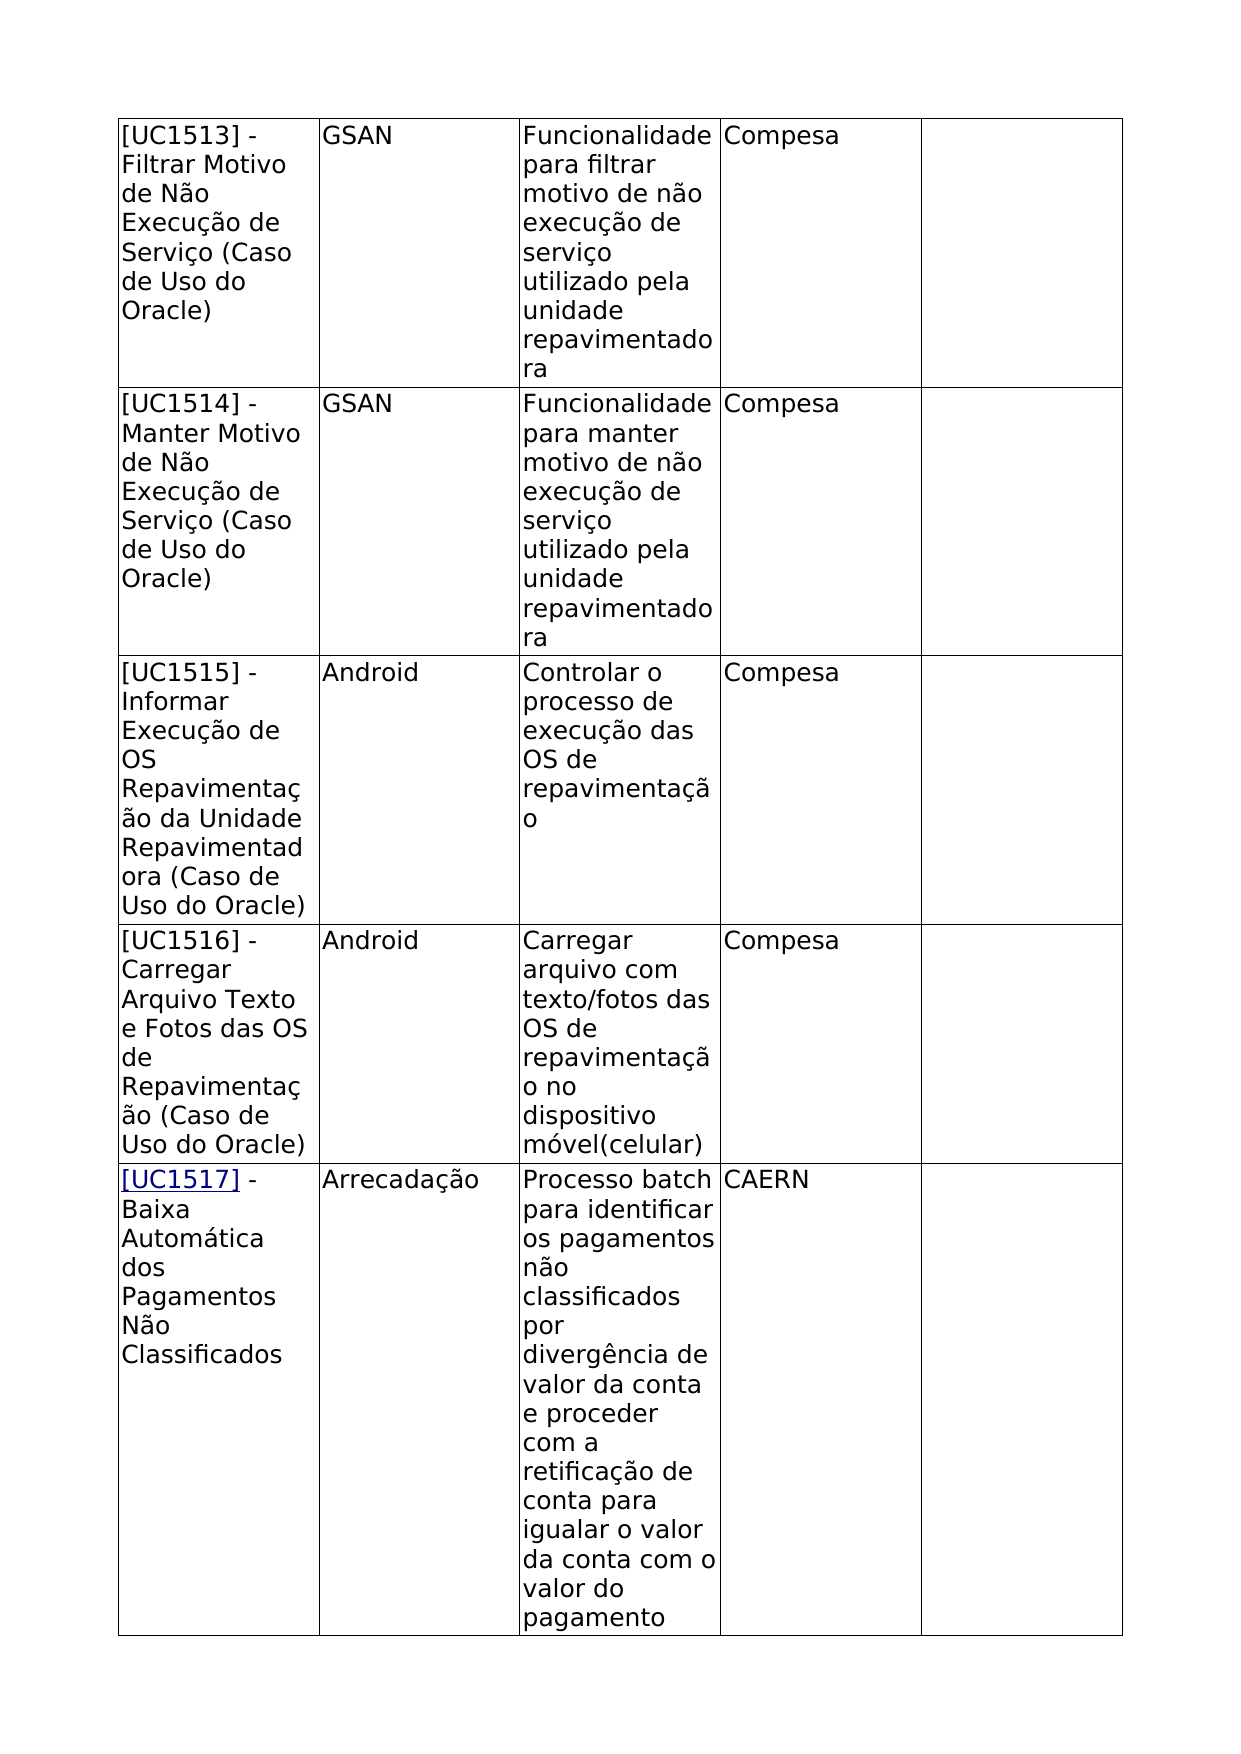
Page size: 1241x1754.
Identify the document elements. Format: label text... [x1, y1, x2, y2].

table_cell CAERN [721, 1164, 921, 1635]
table_cell [922, 925, 1122, 1163]
table_cell Processo batch para identificar os pagamentos não classificados por divergência de valor da conta e proceder com a retificação de conta para igualar o valor da conta com o valor do pagamento [520, 1164, 720, 1635]
table_cell [UC1515] - Informar Execução de OS Repavimentação da Unidade Repavimentadora (Caso de Uso do Oracle) [119, 656, 319, 923]
table_cell [922, 1164, 1122, 1635]
table_cell [UC1516] - Carregar Arquivo Texto e Fotos das OS de Repavimentação (Caso de Uso do Oracle) [119, 925, 319, 1163]
table_cell Compesa [721, 925, 921, 1163]
table_cell Funcionalidade para filtrar motivo de não execução de serviço utilizado pela unidade repavimentadora [520, 119, 720, 387]
table_cell GSAN [320, 388, 519, 655]
table_cell [UC1514] - Manter Motivo de Não Execução de Serviço (Caso de Uso do Oracle) [119, 388, 319, 655]
table_cell [922, 119, 1122, 387]
table_cell Funcionalidade para manter motivo de não execução de serviço utilizado pela unidade repavimentadora [520, 388, 720, 655]
table_cell Android [320, 656, 519, 923]
table_cell Carregar arquivo com texto/fotos das OS de repavimentação no dispositivo móvel(celular) [520, 925, 720, 1163]
table_cell Arrecadação [320, 1164, 519, 1635]
table_cell Compesa [721, 119, 921, 387]
table_cell [UC1513] - Filtrar Motivo de Não Execução de Serviço (Caso de Uso do Oracle) [119, 119, 319, 387]
table_cell [922, 388, 1122, 655]
table_cell [922, 656, 1122, 923]
table_cell [UC1517] - Baixa Automática dos Pagamentos Não Classificados [119, 1164, 319, 1635]
table_cell Android [320, 925, 519, 1163]
table_cell Compesa [721, 388, 921, 655]
table_cell Controlar o processo de execução das OS de repavimentação [520, 656, 720, 923]
table_cell Compesa [721, 656, 921, 923]
table_cell GSAN [320, 119, 519, 387]
